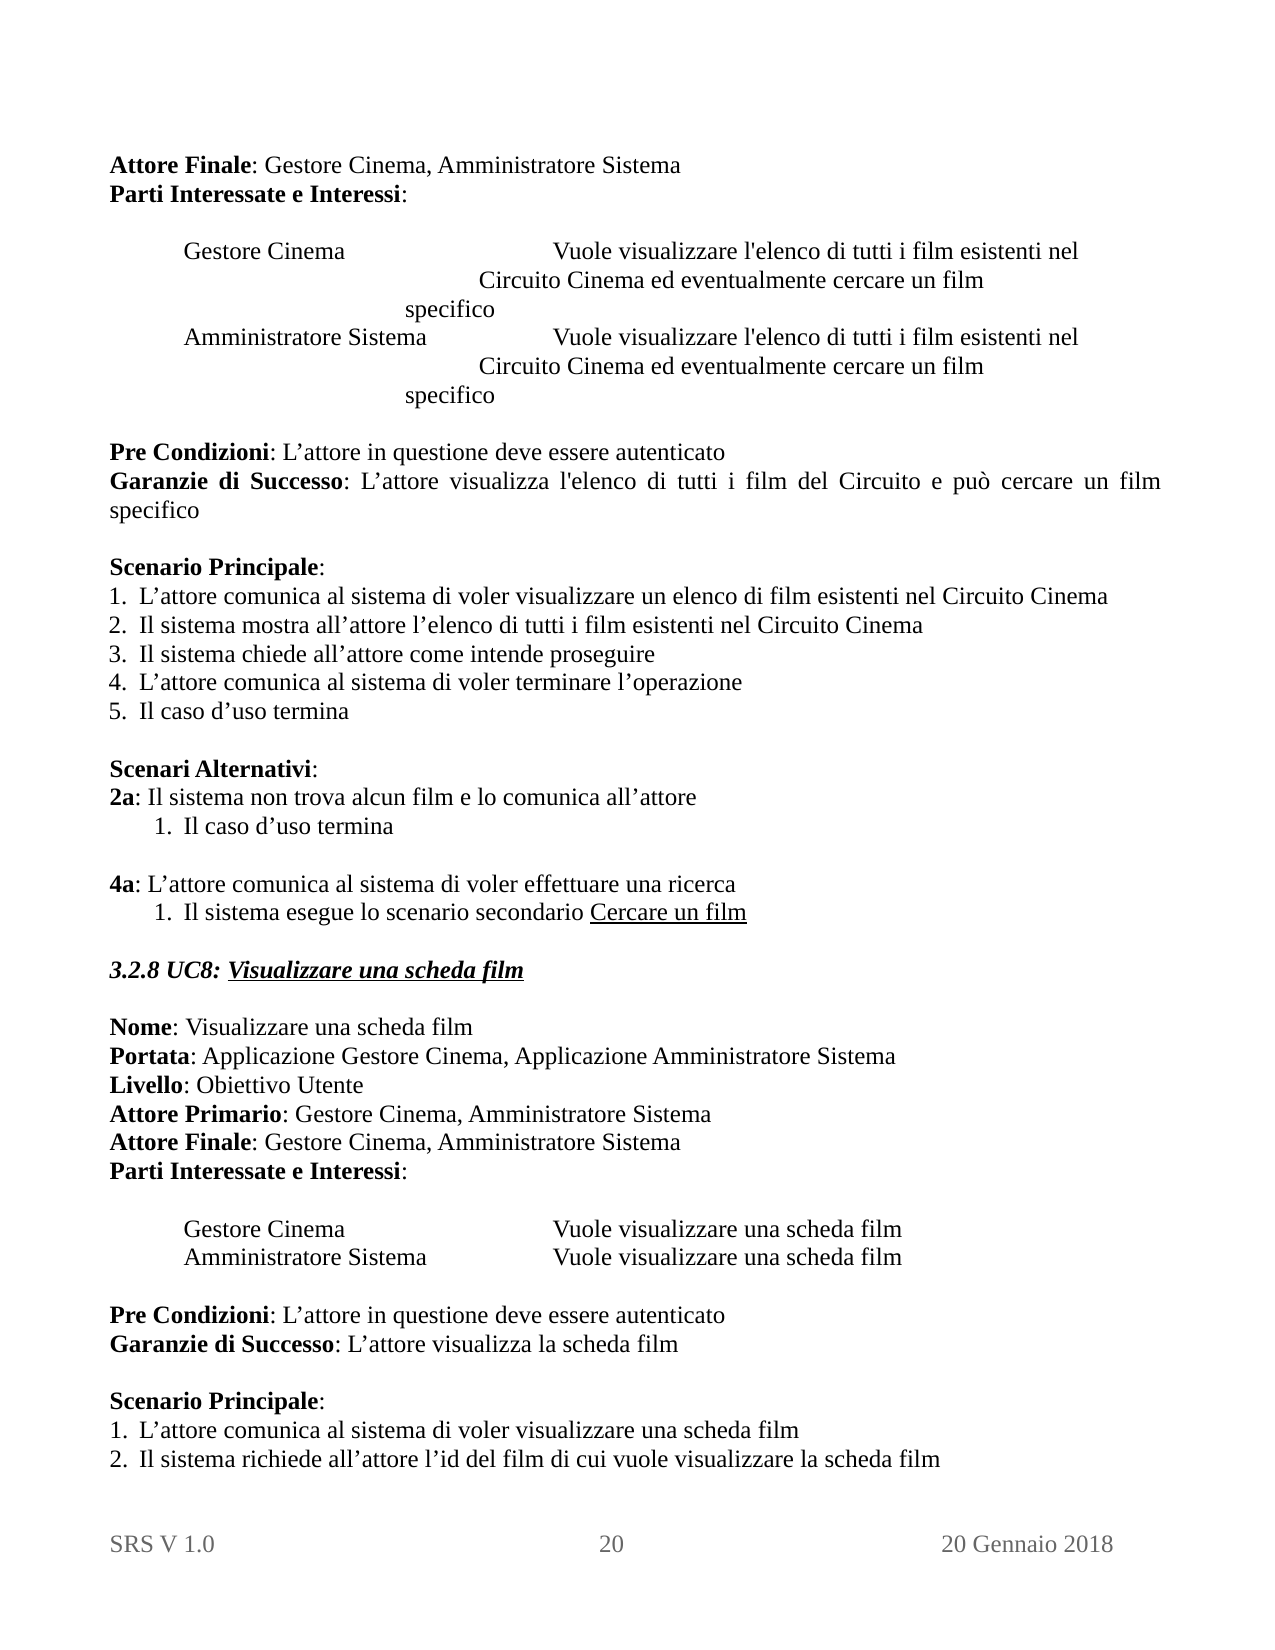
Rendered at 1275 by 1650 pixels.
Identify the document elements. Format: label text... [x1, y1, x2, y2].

text 3.2.8 UC8: Visualizzare una scheda film [109, 955, 1162, 984]
list L’attore comunica al sistema di voler visualizzare una scheda film [109, 1415, 1162, 1444]
text Livello: Obiettivo Utente [109, 1070, 1162, 1099]
text Portata: Applicazione Gestore Cinema, Applicazione Amministratore Sistema [109, 1041, 1162, 1070]
text Attore Primario: Gestore Cinema, Amministratore Sistema [109, 1099, 1162, 1127]
text Gestore Cinema Vuole visualizzare una scheda film [109, 1214, 1162, 1242]
list Il caso d’uso termina [108, 696, 1162, 725]
text Parti Interessate e Interessi: [109, 179, 1162, 207]
text Garanzie di Successo: L’attore visualizza la scheda film [109, 1329, 1162, 1357]
list Il sistema chiede all’attore come intende proseguire [108, 639, 1162, 667]
text 2a: Il sistema non trova alcun film e lo comunica all’attore [109, 782, 1162, 811]
text Gestore Cinema Vuole visualizzare l'elenco di tutti i film esistenti nel Circuito Cinema ed eventualmente cercare un film specifico [109, 236, 1162, 322]
text Pre Condizioni: L’attore in questione deve essere autenticato [109, 1300, 1162, 1329]
text Garanzie di Successo: L’attore visualizza l'elenco di tutti i film del Circuito e può cercare un film specifico [109, 466, 1162, 524]
list Il sistema esegue lo scenario secondario Cercare un film [153, 897, 1162, 926]
text Attore Finale: Gestore Cinema, Amministratore Sistema [109, 150, 1162, 179]
list Il sistema mostra all’attore l’elenco di tutti i film esistenti nel Circuito Cinema [108, 610, 1162, 639]
text Scenari Alternativi: [109, 754, 1162, 782]
text Nome: Visualizzare una scheda film [109, 1012, 1162, 1041]
text Pre Condizioni: L’attore in questione deve essere autenticato [109, 437, 1162, 466]
list L’attore comunica al sistema di voler terminare l’operazione [108, 667, 1162, 696]
list Il caso d’uso termina [153, 811, 1162, 840]
text Scenario Principale: [109, 552, 1162, 581]
text Amministratore Sistema Vuole visualizzare una scheda film [109, 1242, 1162, 1271]
text Parti Interessate e Interessi: [109, 1156, 1162, 1185]
text Scenario Principale: [109, 1386, 1162, 1415]
list Il sistema richiede all’attore l’id del film di cui vuole visualizzare la scheda film [109, 1444, 1162, 1472]
text Attore Finale: Gestore Cinema, Amministratore Sistema [109, 1127, 1162, 1156]
text 4a: L’attore comunica al sistema di voler effettuare una ricerca [109, 869, 1162, 897]
list L’attore comunica al sistema di voler visualizzare un elenco di film esistenti nel Circuito Cinema [108, 581, 1162, 610]
text Amministratore Sistema Vuole visualizzare l'elenco di tutti i film esistenti nel Circuito Cinema ed eventualmente cercare un film specifico [109, 322, 1162, 409]
